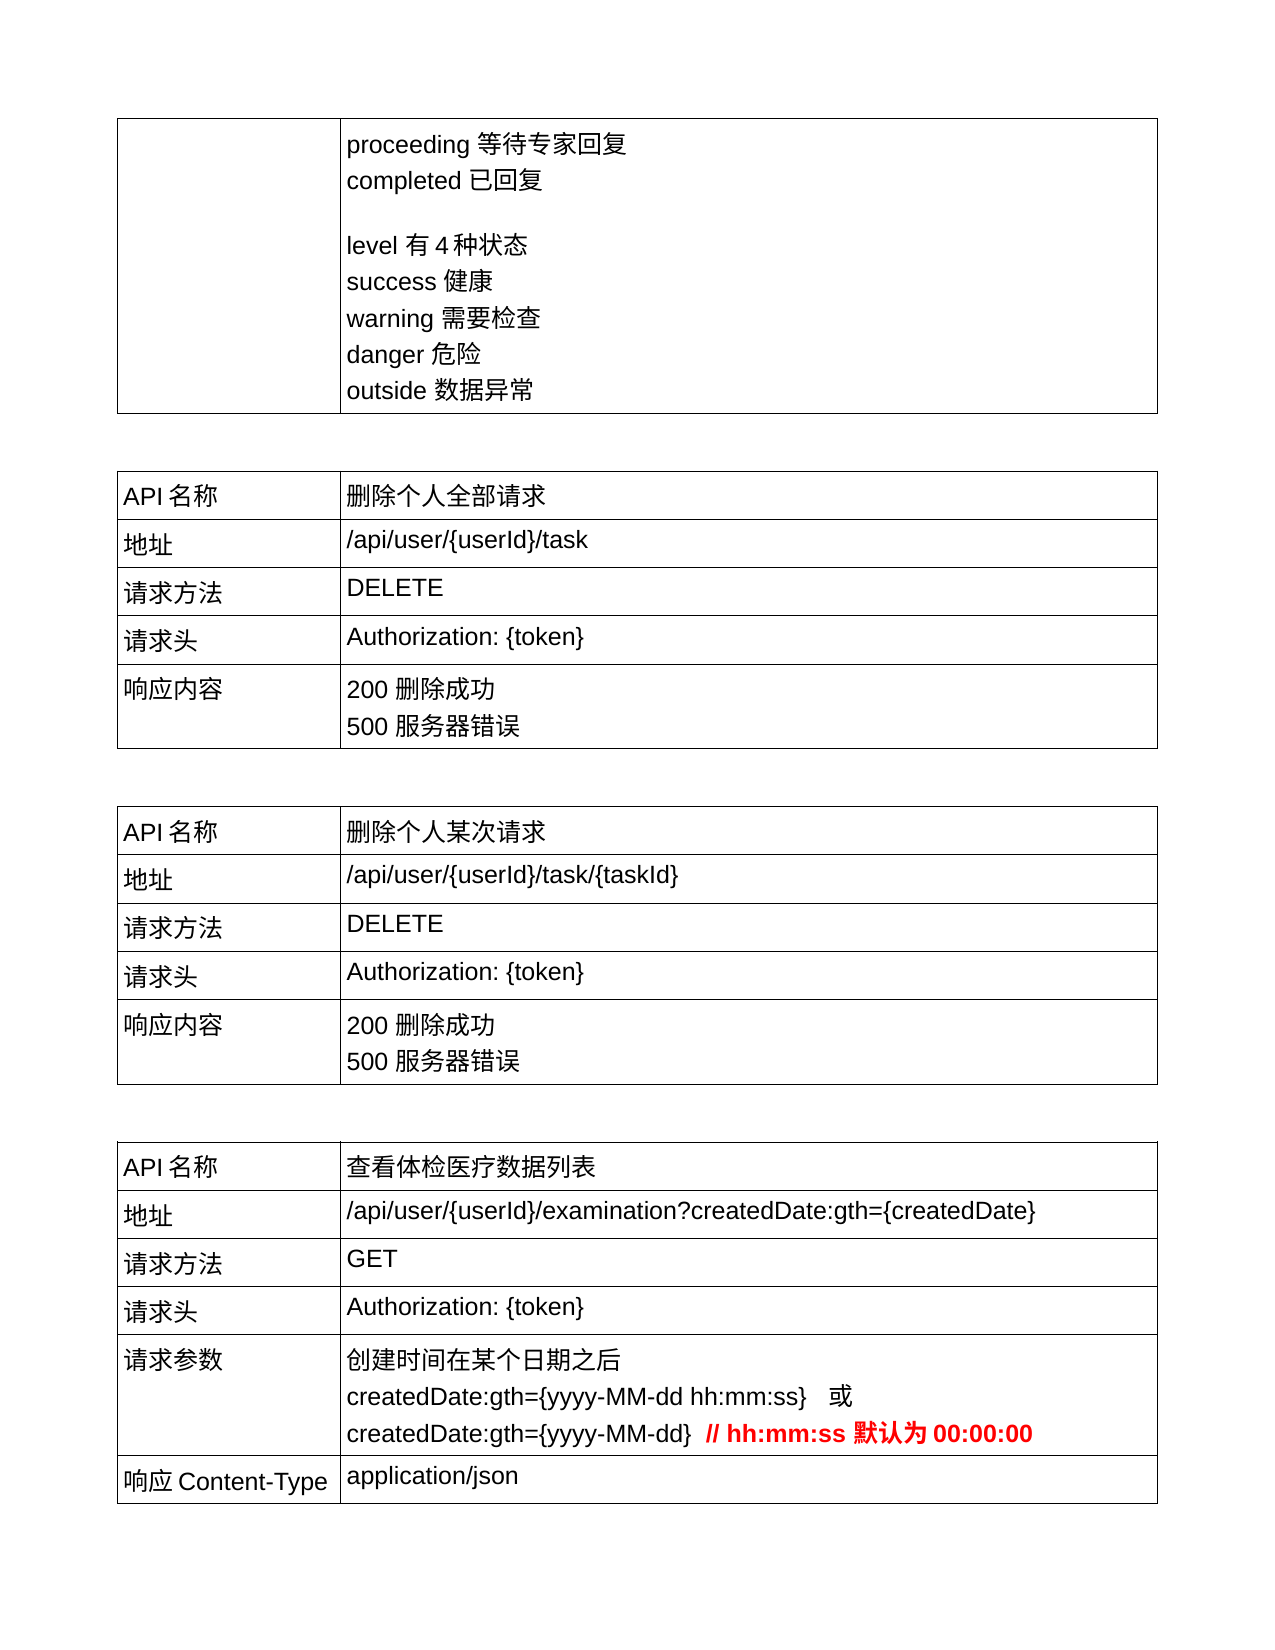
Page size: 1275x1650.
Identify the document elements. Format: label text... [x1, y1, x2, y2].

table_header API名称 [118, 1143, 340, 1190]
table_cell 地址 [118, 1191, 340, 1238]
table_cell 创建时间在某个日期之后 createdDate:gth={yyyy-MM-dd hh:mm:ss} 或 createdDate:gth={yyyy-MM-dd} // hh:mm:ss 默认为00:00:00 [341, 1335, 1157, 1455]
table_cell [118, 119, 340, 413]
table_cell /api/user/{userId}/task/{taskId} [341, 855, 1157, 902]
table_cell 请求方法 [118, 904, 340, 951]
table_cell DELETE [341, 904, 1157, 951]
table_header 删除个人某次请求 [341, 807, 1157, 854]
table_cell 200 删除成功 500 服务器错误 [341, 1000, 1157, 1083]
table_cell /api/user/{userId}/task [341, 520, 1157, 567]
table_cell /api/user/{userId}/examination?createdDate:gth={createdDate} [341, 1191, 1157, 1238]
table_cell Authorization: {token} [341, 952, 1157, 999]
table_header API名称 [118, 472, 340, 519]
table_cell 请求方法 [118, 1239, 340, 1286]
table_cell 响应内容 [118, 665, 340, 748]
table_cell DELETE [341, 568, 1157, 615]
table_cell 200 删除成功 500 服务器错误 [341, 665, 1157, 748]
table_header 查看体检医疗数据列表 [341, 1143, 1157, 1190]
table_cell 地址 [118, 520, 340, 567]
table_cell Authorization: {token} [341, 1287, 1157, 1334]
table_cell 请求参数 [118, 1335, 340, 1455]
table_cell 请求头 [118, 1287, 340, 1334]
table_cell 请求方法 [118, 568, 340, 615]
table_cell 响应内容 [118, 1000, 340, 1083]
table_cell application/json [341, 1456, 1157, 1503]
table_header API名称 [118, 807, 340, 854]
table_cell 请求头 [118, 616, 340, 663]
table_cell 地址 [118, 855, 340, 902]
table_cell Authorization: {token} [341, 616, 1157, 663]
table_header 删除个人全部请求 [341, 472, 1157, 519]
table_cell 请求头 [118, 952, 340, 999]
table_cell proceeding 等待专家回复 completed 已回复 level 有4种状态 success 健康 warning 需要检查 danger 危险 outside 数据异常 [341, 119, 1157, 413]
table_cell 响应Content-Type [118, 1456, 340, 1503]
table_cell GET [341, 1239, 1157, 1286]
